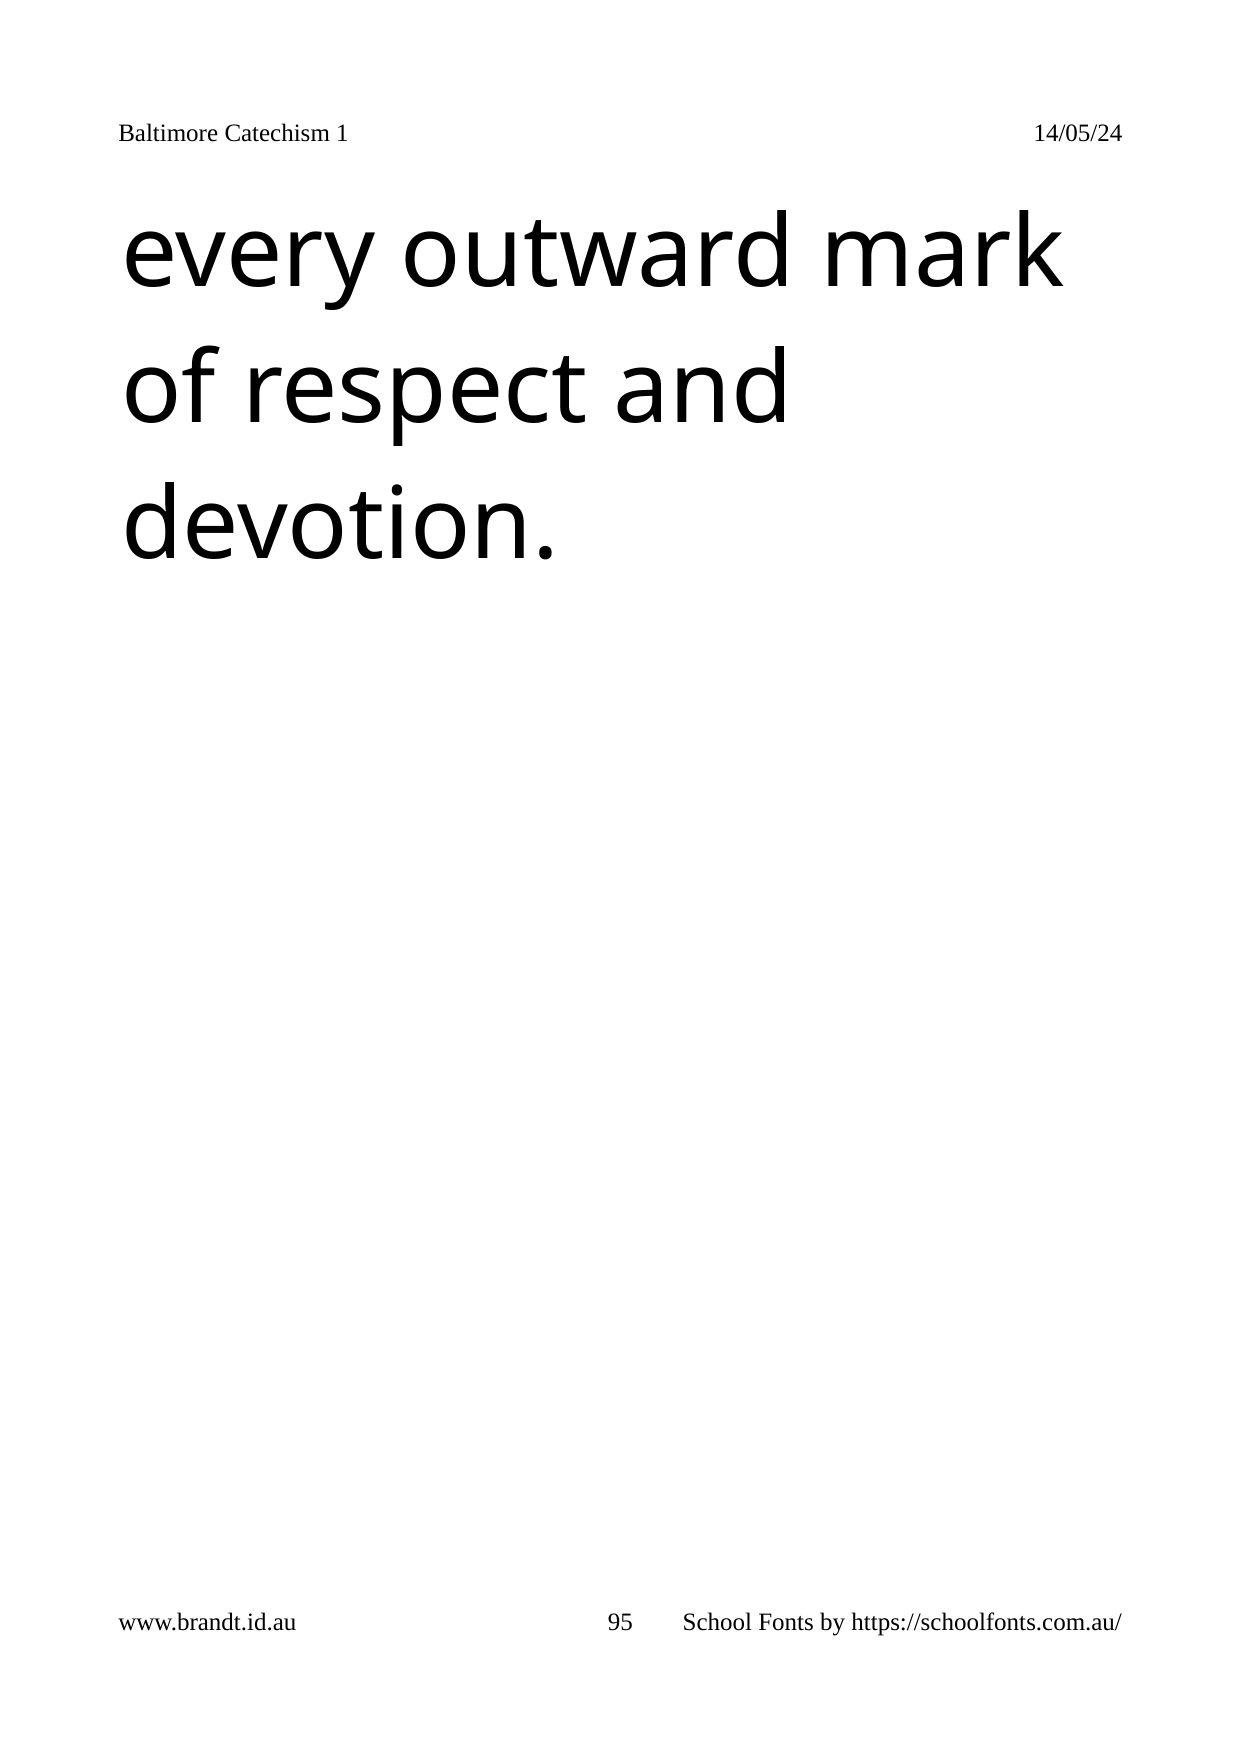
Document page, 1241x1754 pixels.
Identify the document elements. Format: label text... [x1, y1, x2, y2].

text every outward mark of respect and devotion. [118, 176, 1122, 591]
